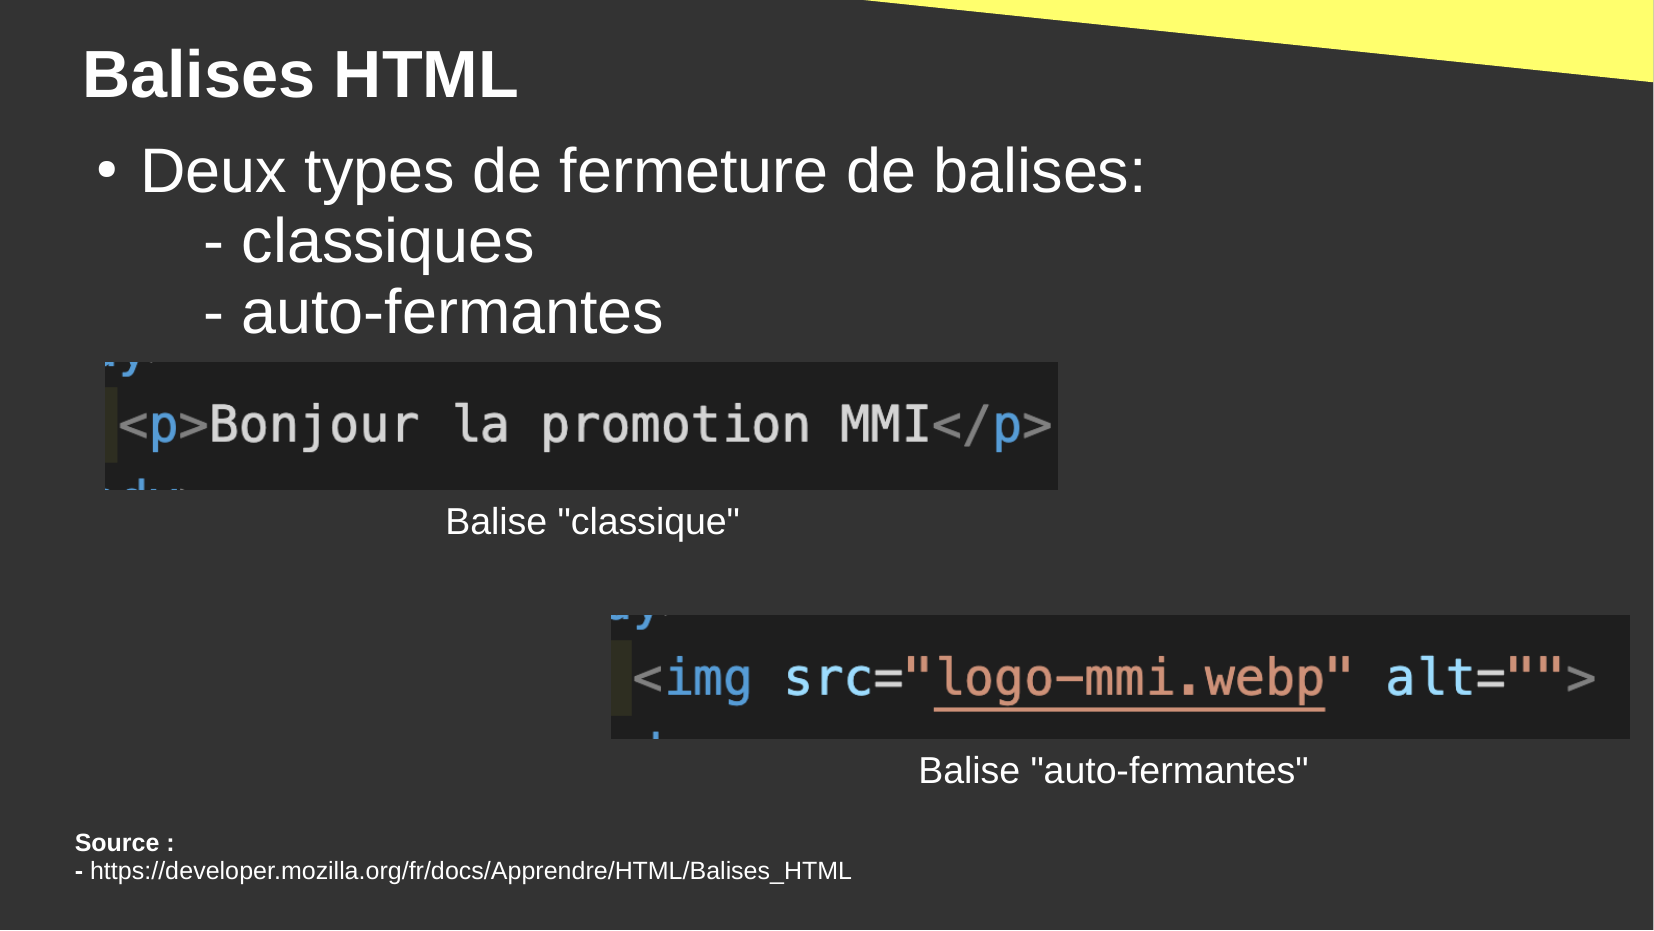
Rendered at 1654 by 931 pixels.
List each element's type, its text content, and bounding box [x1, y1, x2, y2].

text_box [863, 0, 1654, 83]
picture [611, 615, 1630, 739]
picture [105, 362, 1058, 490]
title Balises HTML [82, 37, 1571, 114]
list Deux types de fermeture de balises: - classiques - auto-fermantes [80, 135, 1569, 349]
text_box Balise "auto-fermantes" [878, 741, 1349, 799]
text_box Balise "classique" [398, 493, 787, 573]
text_box Source : - https://developer.mozilla.org/fr/docs/Apprendre/HTML/Balises_HTML [59, 821, 1546, 906]
